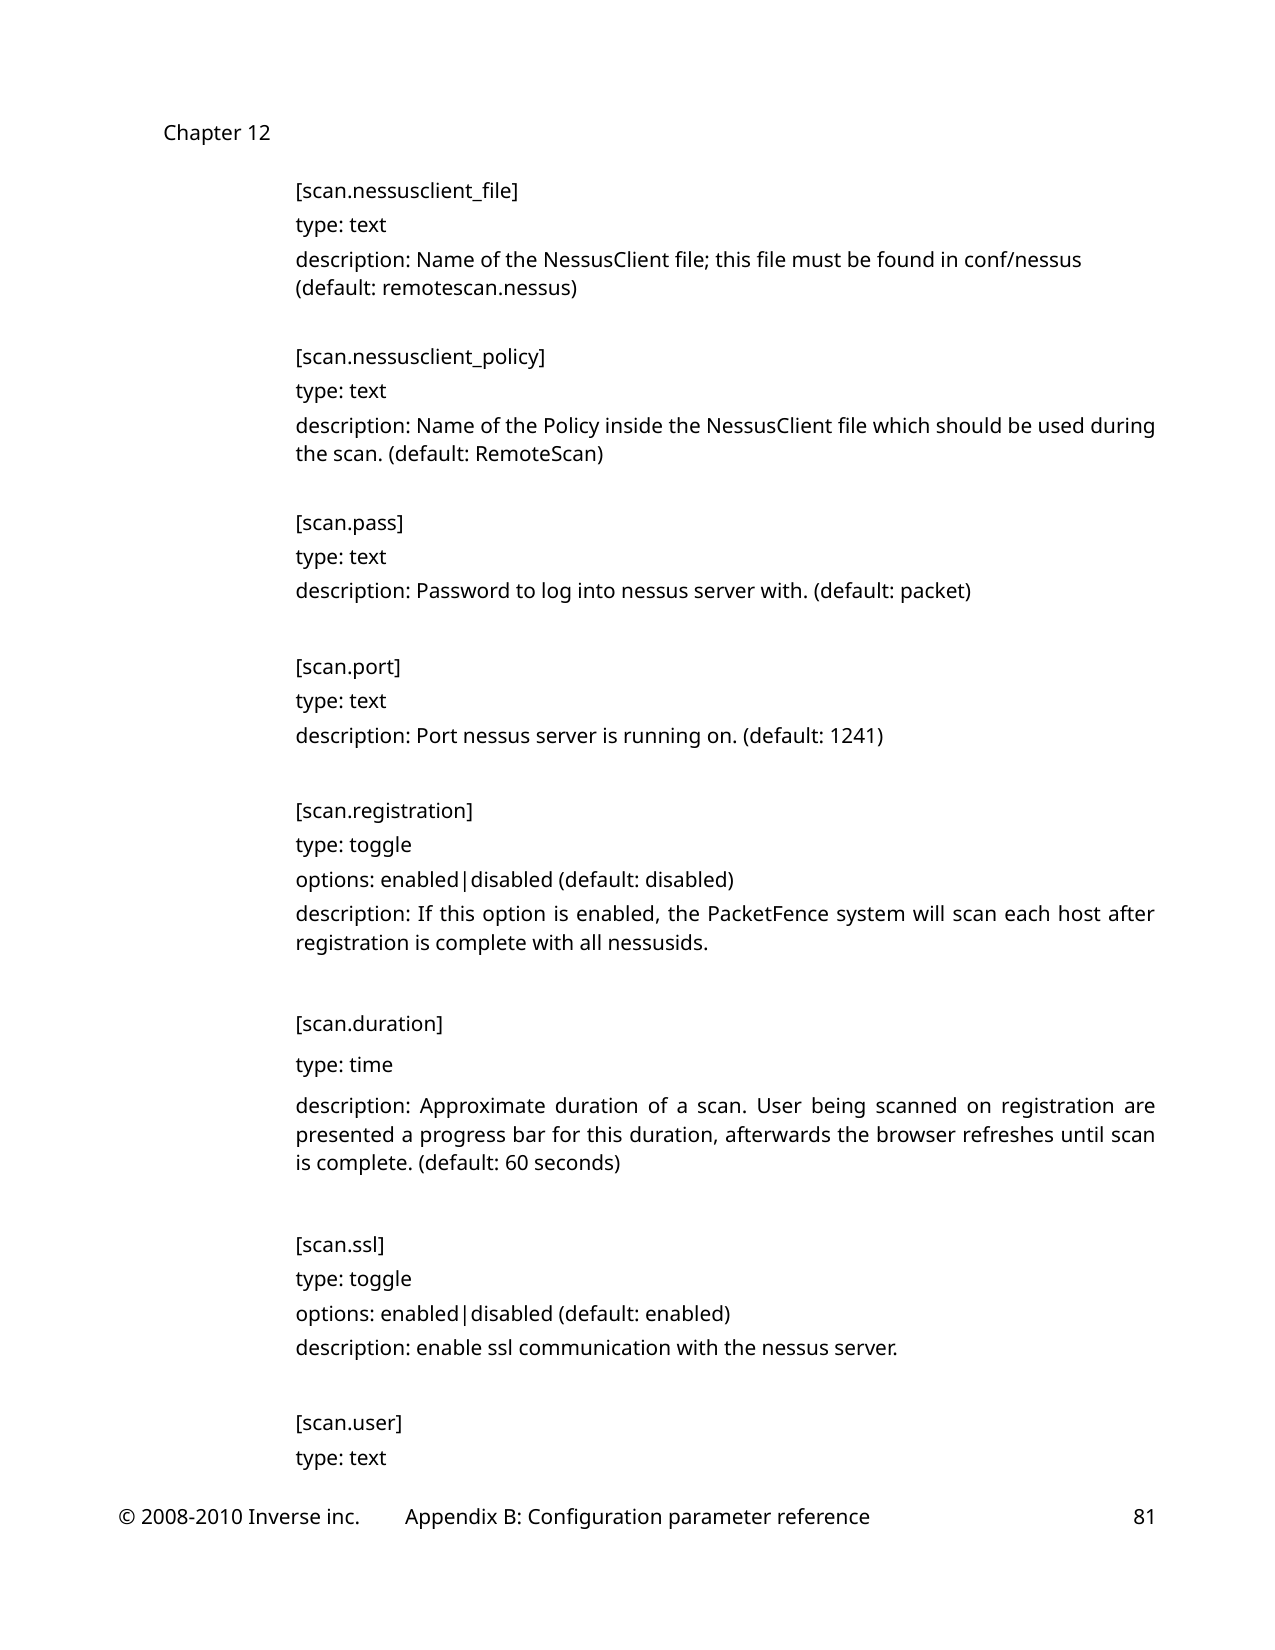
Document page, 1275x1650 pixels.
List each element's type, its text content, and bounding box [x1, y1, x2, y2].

text description: Name of the NessusClient file; this file must be found in conf/nessus (default: remotescan.nessus) [295, 245, 1157, 302]
text type: time [295, 1050, 1157, 1079]
text description: enable ssl communication with the nessus server. [295, 1333, 1157, 1362]
text options: enabled|disabled (default: disabled) [295, 865, 1157, 893]
text type: toggle [295, 1264, 1157, 1293]
text description: Password to log into nessus server with. (default: packet) [295, 577, 1157, 605]
text [scan.nessusclient_policy] [295, 342, 1157, 370]
text type: text [295, 1443, 1157, 1471]
text [scan.registration] [295, 796, 1157, 824]
text description: Name of the Policy inside the NessusClient file which should be used during the scan. (default: RemoteScan) [295, 411, 1157, 468]
text type: text [295, 210, 1157, 239]
text [scan.duration] [295, 1009, 1157, 1038]
text [scan.port] [295, 652, 1157, 680]
text [scan.user] [295, 1408, 1157, 1437]
text [scan.ssl] [295, 1230, 1157, 1258]
text description: Port nessus server is running on. (default: 1241) [295, 721, 1157, 749]
text description: Approximate duration of a scan. User being scanned on registration are presented a progress bar for this duration, afterwards the browser refreshes until scan is complete. (default: 60 seconds) [295, 1091, 1157, 1177]
text type: toggle [295, 830, 1157, 859]
text type: text [295, 376, 1157, 405]
text type: text [295, 542, 1157, 571]
text [scan.pass] [295, 508, 1157, 536]
text type: text [295, 686, 1157, 715]
text [scan.nessusclient_file] [295, 176, 1157, 204]
text options: enabled|disabled (default: enabled) [295, 1299, 1157, 1327]
text description: If this option is enabled, the PacketFence system will scan each host after registration is complete with all nessusids. [295, 899, 1157, 956]
